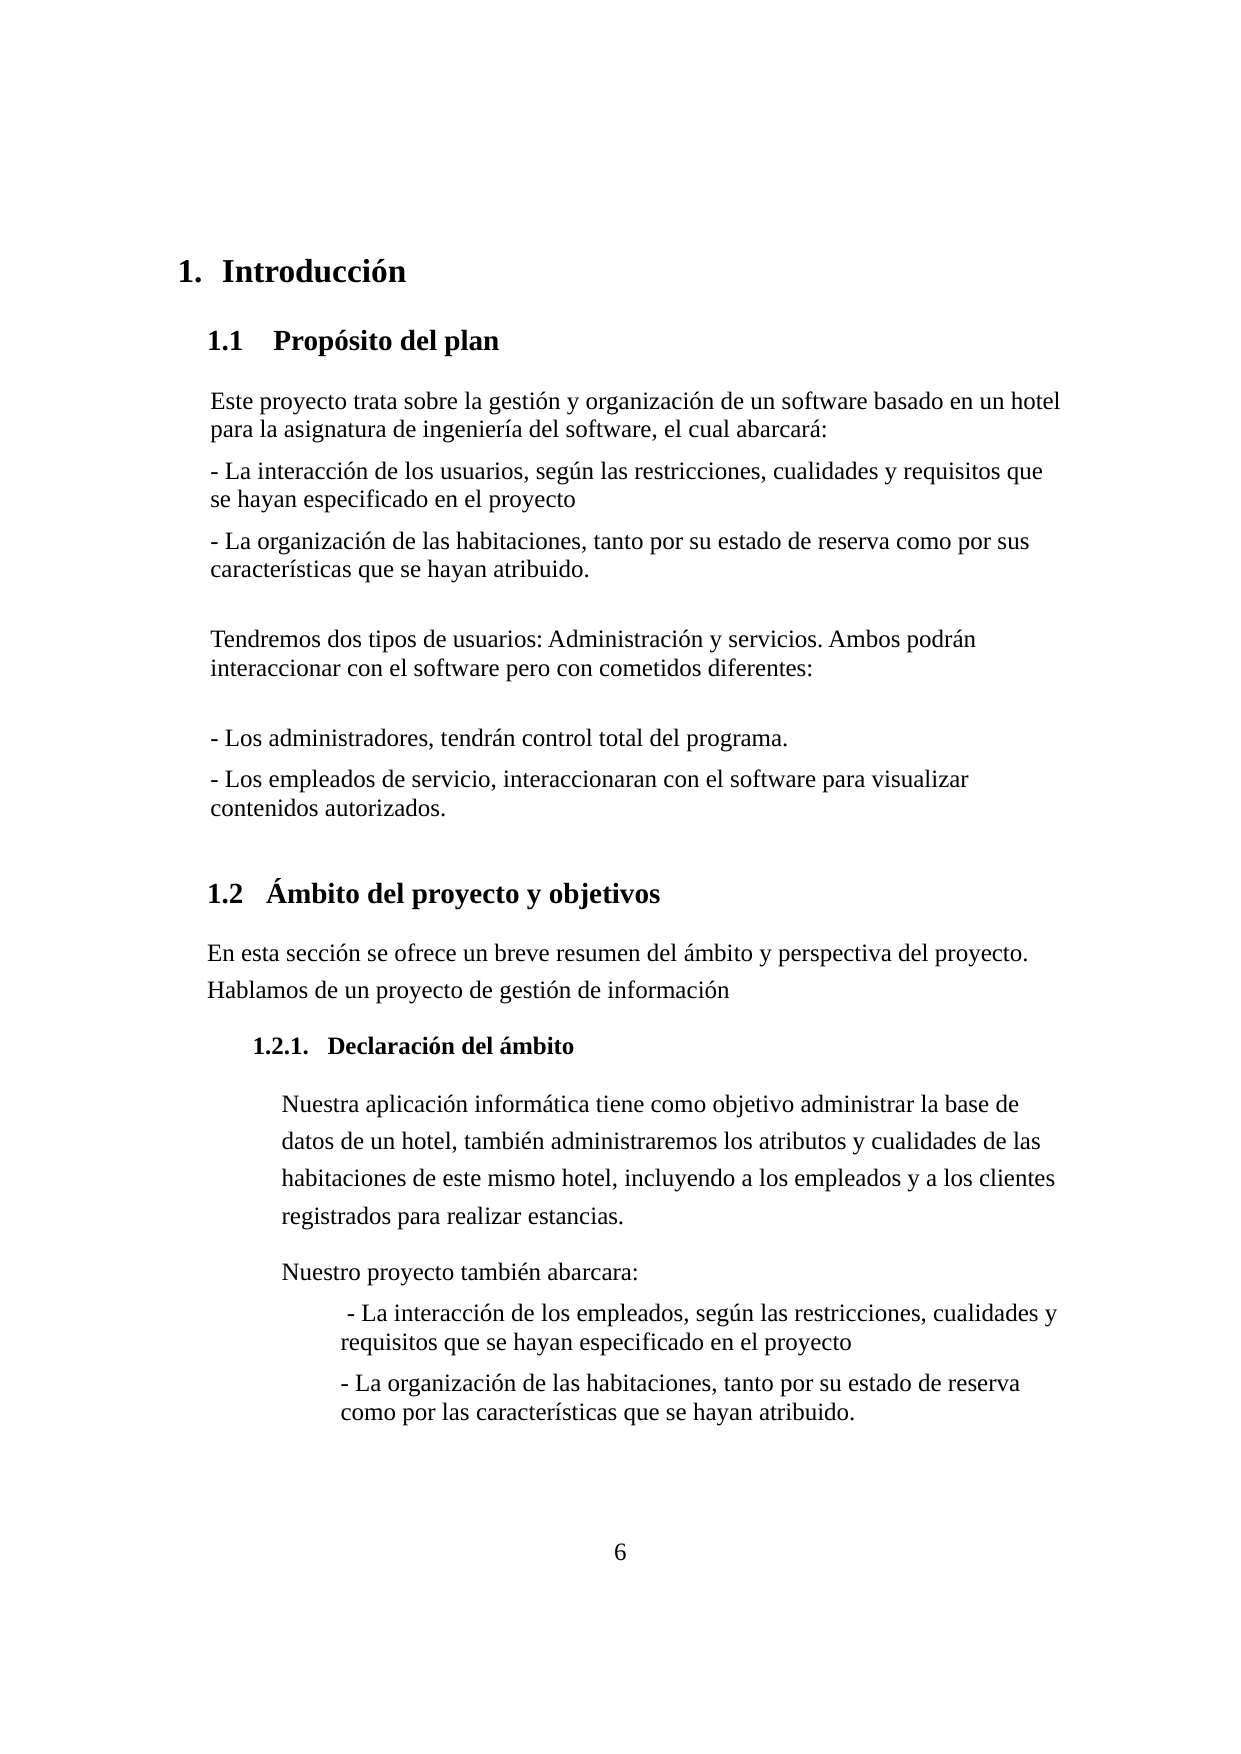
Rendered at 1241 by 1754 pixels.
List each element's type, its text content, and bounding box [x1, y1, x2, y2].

text - La organización de las habitaciones, tanto por su estado de reserva como por sus características que se hayan atribuido. [210, 526, 1063, 612]
list Propósito del plan [207, 323, 1063, 357]
text En esta sección se ofrece un breve resumen del ámbito y perspectiva del proyecto. Hablamos de un proyecto de gestión de información [207, 938, 1063, 1004]
list Ámbito del proyecto y objetivos [207, 876, 1063, 909]
text Tendremos dos tipos de usuarios: Administración y servicios. Ambos podrán interaccionar con el software pero con cometidos diferentes: [210, 624, 1063, 711]
text - La interacción de los empleados, según las restricciones, cualidades y requisitos que se hayan especificado en el proyecto [340, 1298, 1063, 1356]
subtitle Declaración del ámbito [252, 1031, 1063, 1060]
text - Los administradores, tendrán control total del programa. [210, 723, 1063, 752]
text - La organización de las habitaciones, tanto por su estado de reserva como por las características que se hayan atribuido. [340, 1368, 1063, 1426]
list Introducción [177, 252, 1063, 290]
text - Los empleados de servicio, interaccionaran con el software para visualizar contenidos autorizados. [210, 764, 1063, 822]
text - La interacción de los usuarios, según las restricciones, cualidades y requisitos que se hayan especificado en el proyecto [210, 456, 1063, 513]
text Este proyecto trata sobre la gestión y organización de un software basado en un hotel para la asignatura de ingeniería del software, el cual abarcará: [210, 386, 1063, 443]
text Nuestro proyecto también abarcara: [281, 1257, 1063, 1286]
text Nuestra aplicación informática tiene como objetivo administrar la base de datos de un hotel, también administraremos los atributos y cualidades de las habitaciones de este mismo hotel, incluyendo a los empleados y a los clientes registrados para realizar estancias. [281, 1089, 1063, 1229]
